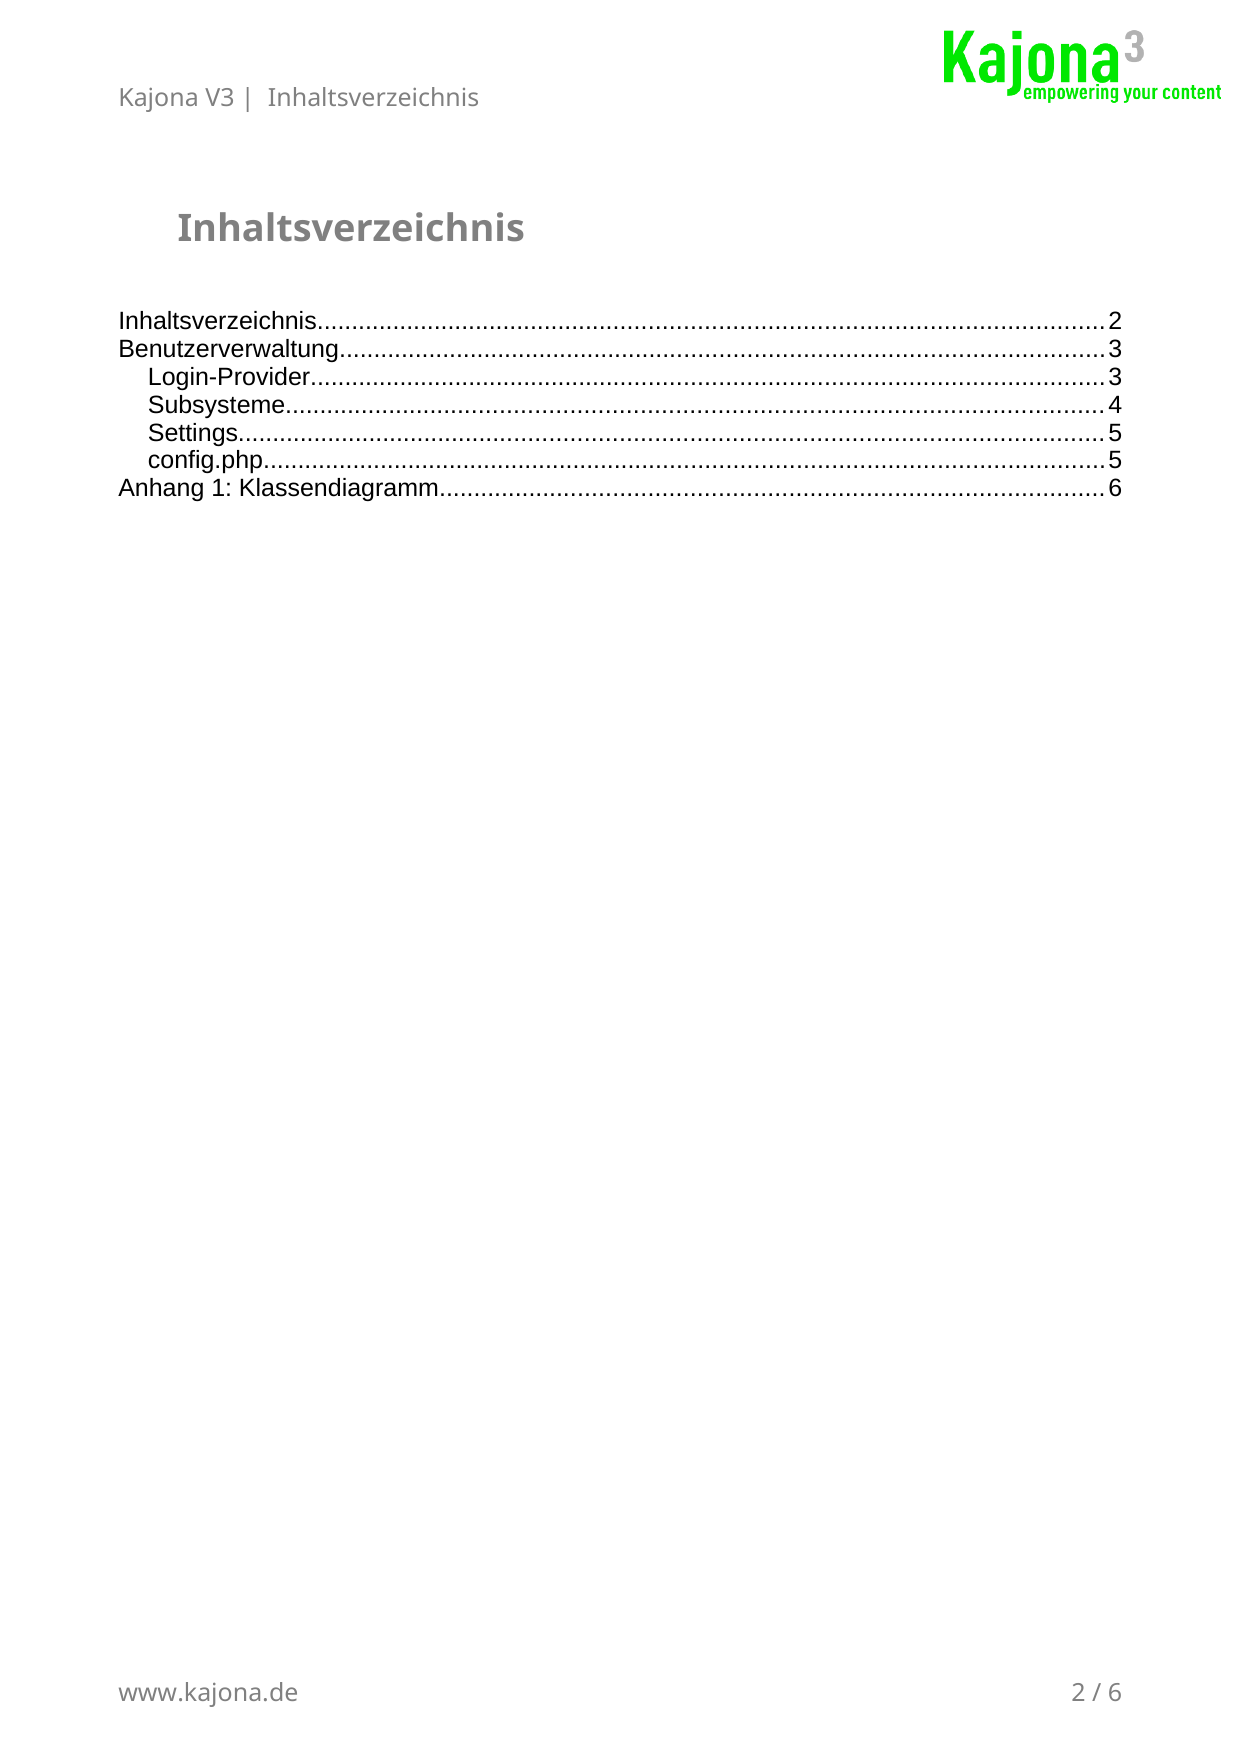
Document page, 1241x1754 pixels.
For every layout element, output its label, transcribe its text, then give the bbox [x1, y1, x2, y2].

subtitle Inhaltsverzeichnis [118, 201, 1122, 253]
text config.php 5 [148, 446, 1122, 474]
text Subsysteme 4 [148, 391, 1122, 418]
text Anhang 1: Klassendiagramm 6 [118, 474, 1122, 502]
picture [944, 30, 1221, 103]
text Settings 5 [148, 418, 1122, 446]
text Benutzerverwaltung 3 [118, 335, 1122, 363]
text Inhaltsverzeichnis 2 [118, 307, 1122, 335]
text Login-Provider 3 [148, 363, 1122, 391]
